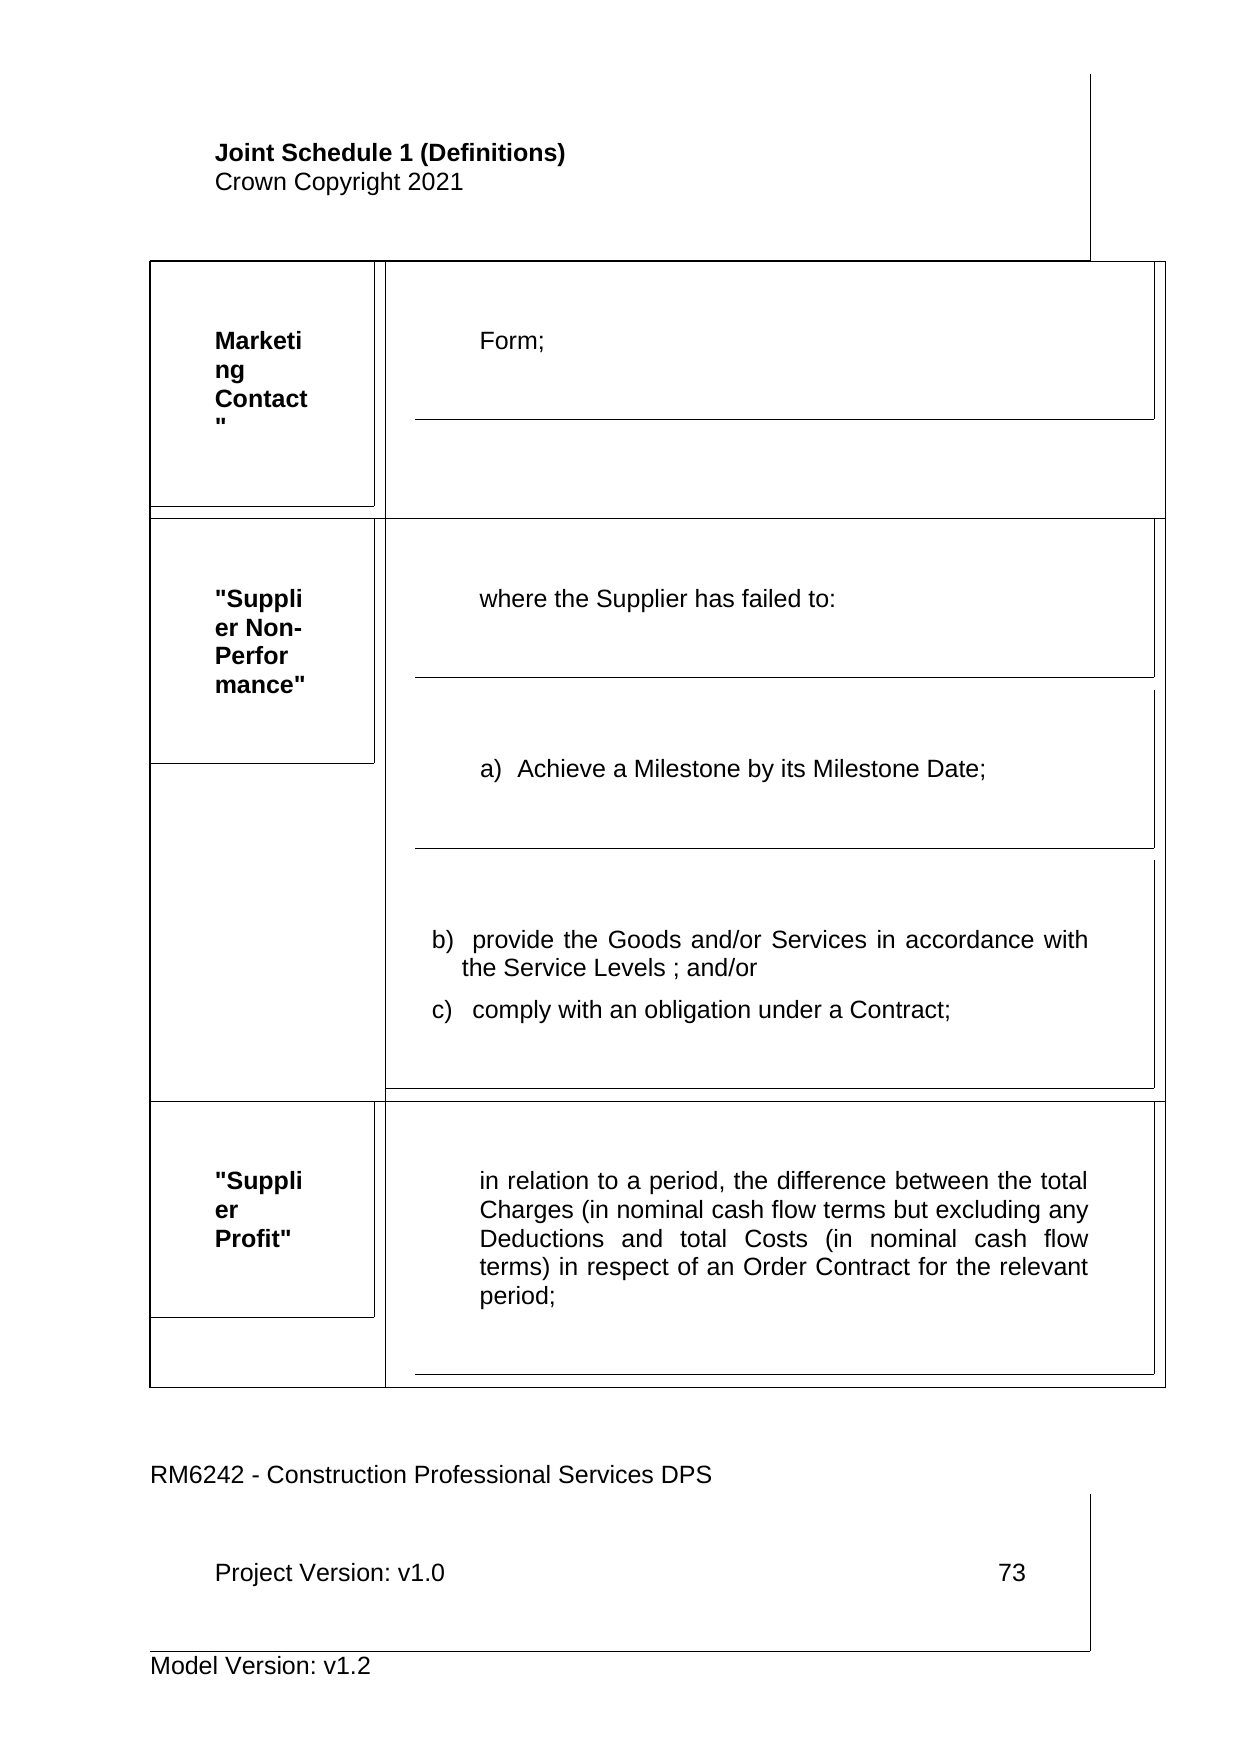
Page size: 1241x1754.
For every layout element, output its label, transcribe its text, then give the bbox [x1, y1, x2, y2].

table_cell in relation to a period, the difference between the total Charges (in nominal cash flow terms but excluding any Deductions and total Costs (in nominal cash flow terms) in respect of an Order Contract for the relevant period; [386, 1102, 1165, 1387]
table_cell "Supplier Non-Performance" [151, 519, 385, 1101]
table_cell Marketing Contact" [151, 262, 385, 518]
table_cell "Supplier Profit" [151, 1102, 385, 1387]
table_cell where the Supplier has failed to: Achieve a Milestone by its Milestone Date; provide the Goods and/or Services in accordance with the Service Levels ; and/or comply with an obligation under a Contract; [386, 519, 1165, 1101]
table_cell Form; [386, 262, 1165, 518]
